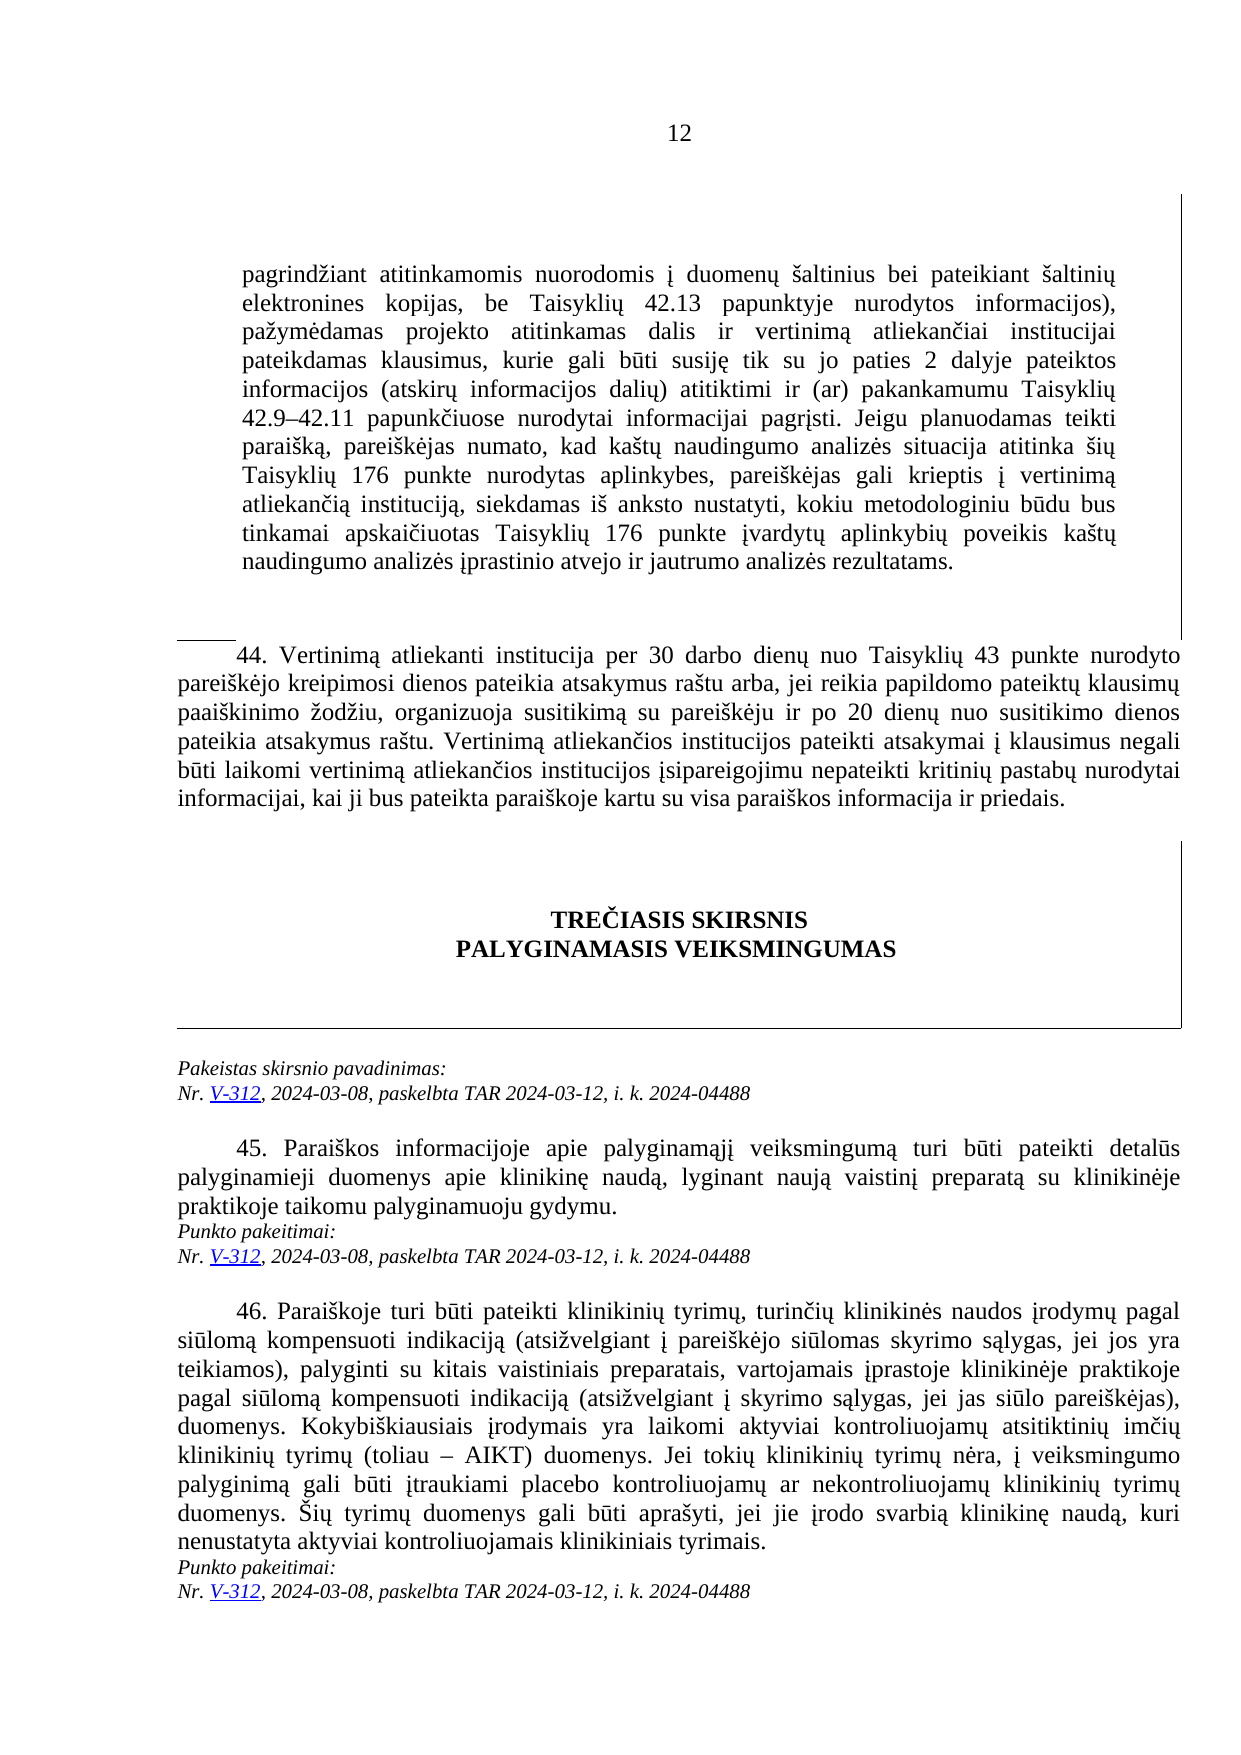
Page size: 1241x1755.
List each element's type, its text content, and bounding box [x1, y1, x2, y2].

text TREČIASIS SKIRSNIS [177, 841, 1181, 934]
text 44. Vertinimą atliekanti institucija per 30 darbo dienų nuo Taisyklių 43 punkte nurodyto pareiškėjo kreipimosi dienos pateikia atsakymus raštu arba, jei reikia papildomo pateiktų klausimų paaiškinimo žodžiu, organizuoja susitikimą su pareiškėju ir po 20 dienų nuo susitikimo dienos pateikia atsakymus raštu. Vertinimą atliekančios institucijos pateikti atsakymai į klausimus negali būti laikomi vertinimą atliekančios institucijos įsipareigojimu nepateikti kritinių pastabų nurodytai informacijai, kai ji bus pateikta paraiškoje kartu su visa paraiškos informacija ir priedais. [177, 640, 1181, 812]
text Punkto pakeitimai: [177, 1555, 1181, 1579]
text Pakeistas skirsnio pavadinimas: [177, 1056, 1181, 1080]
text 46. Paraiškoje turi būti pateikti klinikinių tyrimų, turinčių klinikinės naudos įrodymų pagal siūlomą kompensuoti indikaciją (atsižvelgiant į pareiškėjo siūlomas skyrimo sąlygas, jei jos yra teikiamos), palyginti su kitais vaistiniais preparatais, vartojamais įprastoje klinikinėje praktikoje pagal siūlomą kompensuoti indikaciją (atsižvelgiant į skyrimo sąlygas, jei jas siūlo pareiškėjas), duomenys. Kokybiškiausiais įrodymais yra laikomi aktyviai kontroliuojamų atsitiktinių imčių klinikinių tyrimų (toliau – AIKT) duomenys. Jei tokių klinikinių tyrimų nėra, į veiksmingumo palyginimą gali būti įtraukiami placebo kontroliuojamų ar nekontroliuojamų klinikinių tyrimų duomenys. Šių tyrimų duomenys gali būti aprašyti, jei jie įrodo svarbią klinikinę naudą, kuri nenustatyta aktyviai kontroliuojamais klinikiniais tyrimais. [177, 1296, 1181, 1555]
text 45. Paraiškos informacijoje apie palyginamąjį veiksmingumą turi būti pateikti detalūs palyginamieji duomenys apie klinikinę naudą, lyginant naują vaistinį preparatą su klinikinėje praktikoje taikomu palyginamuoju gydymu. [177, 1133, 1181, 1219]
text Nr. V-312, 2024-03-08, paskelbta TAR 2024-03-12, i. k. 2024-04488 [177, 1080, 1181, 1104]
text Punkto pakeitimai: [177, 1219, 1181, 1243]
text Nr. V-312, 2024-03-08, paskelbta TAR 2024-03-12, i. k. 2024-04488 [177, 1579, 1181, 1603]
text pagrindžiant atitinkamomis nuorodomis į duomenų šaltinius bei pateikiant šaltinių elektronines kopijas, be Taisyklių 42.13 papunktyje nurodytos informacijos), pažymėdamas projekto atitinkamas dalis ir vertinimą atliekančiai institucijai pateikdamas klausimus, kurie gali būti susiję tik su jo paties 2 dalyje pateiktos informacijos (atskirų informacijos dalių) atitiktimi ir (ar) pakankamumu Taisyklių 42.9–42.11 papunkčiuose nurodytai informacijai pagrįsti. Jeigu planuodamas teikti paraišką, pareiškėjas numato, kad kaštų naudingumo analizės situacija atitinka šių Taisyklių 176 punkte nurodytas aplinkybes, pareiškėjas gali krieptis į vertinimą atliekančią instituciją, siekdamas iš anksto nustatyti, kokiu metodologiniu būdu bus tinkamai apskaičiuotas Taisyklių 176 punkte įvardytų aplinkybių poveikis kaštų naudingumo analizės įprastinio atvejo ir jautrumo analizės rezultatams. [177, 194, 1181, 640]
text Nr. V-312, 2024-03-08, paskelbta TAR 2024-03-12, i. k. 2024-04488 [177, 1243, 1181, 1268]
text PALYGINAMASIS VEIKSMINGUMAS [177, 934, 1181, 1028]
